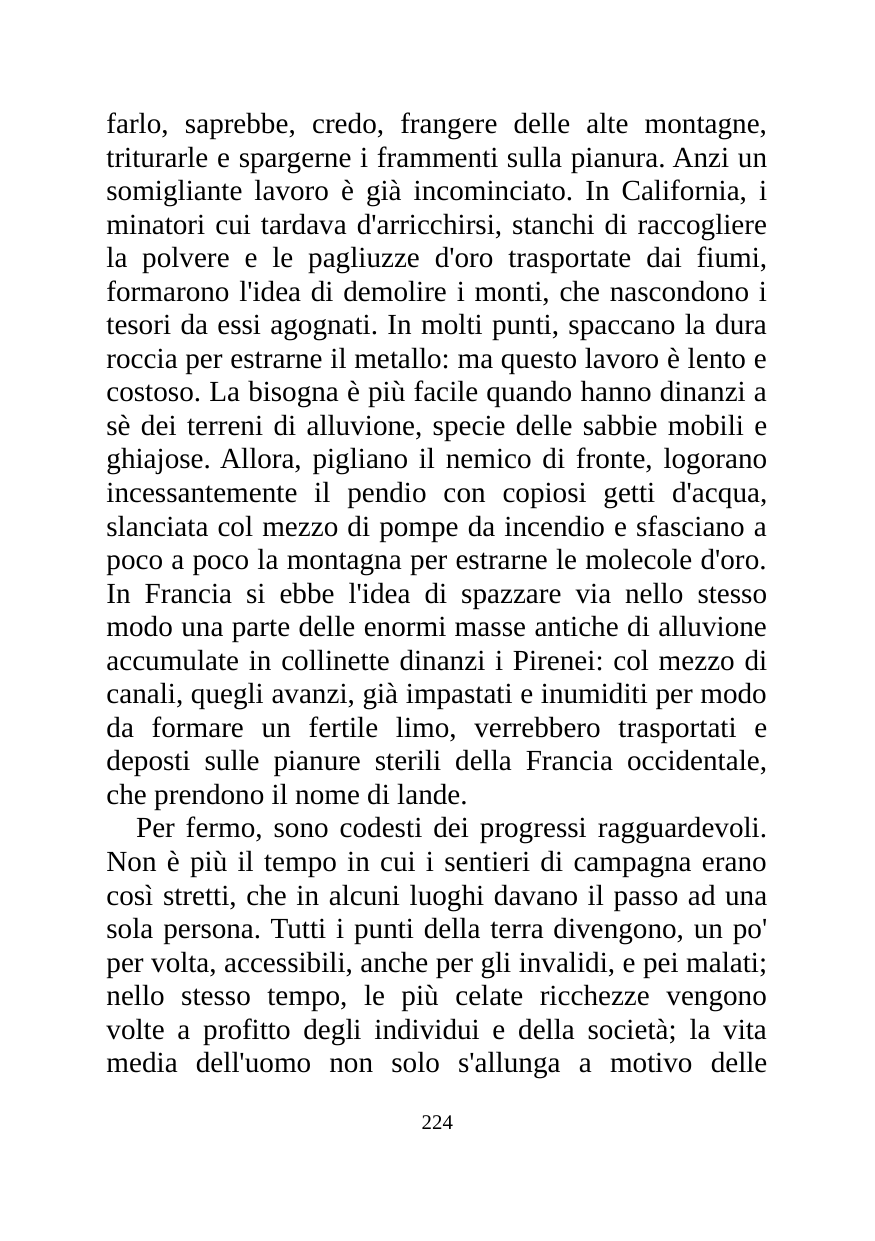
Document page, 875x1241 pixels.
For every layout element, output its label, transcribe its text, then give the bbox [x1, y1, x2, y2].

text farlo, saprebbe, credo, frangere delle alte montagne, triturarle e spargerne i frammenti sulla pianura. Anzi un somigliante lavoro è già incominciato. In California, i minatori cui tardava d'arricchirsi, stanchi di raccogliere la polvere e le pagliuzze d'oro trasportate dai fiumi, formarono l'idea di demolire i monti, che nascondono i tesori da essi agognati. In molti punti, spaccano la dura roccia per estrarne il metallo: ma questo lavoro è lento e costoso. La bisogna è più facile quando hanno dinanzi a sè dei terreni di alluvione, specie delle sabbie mobili e ghiajose. Allora, pigliano il nemico di fronte, logorano incessantemente il pendio con copiosi getti d'acqua, slanciata col mezzo di pompe da incendio e sfasciano a poco a poco la montagna per estrarne le molecole d'oro. In Francia si ebbe l'idea di spazzare via nello stesso modo una parte delle enormi masse antiche di alluvione accumulate in collinette dinanzi i Pirenei: col mezzo di canali, quegli avanzi, già impastati e inumiditi per modo da formare un fertile limo, verrebbero trasportati e deposti sulle pianure sterili della Francia occidentale, che prendono il nome di lande. [106, 106, 768, 811]
text Per fermo, sono codesti dei progressi ragguardevoli. Non è più il tempo in cui i sentieri di campagna erano così stretti, che in alcuni luoghi davano il passo ad una sola persona. Tutti i punti della terra divengono, un po' per volta, accessibili, anche per gli invalidi, e pei malati; nello stesso tempo, le più celate ricchezze vengono volte a profitto degli individui e della società; la vita media dell'uomo non solo s'allunga a motivo delle [106, 811, 768, 1079]
